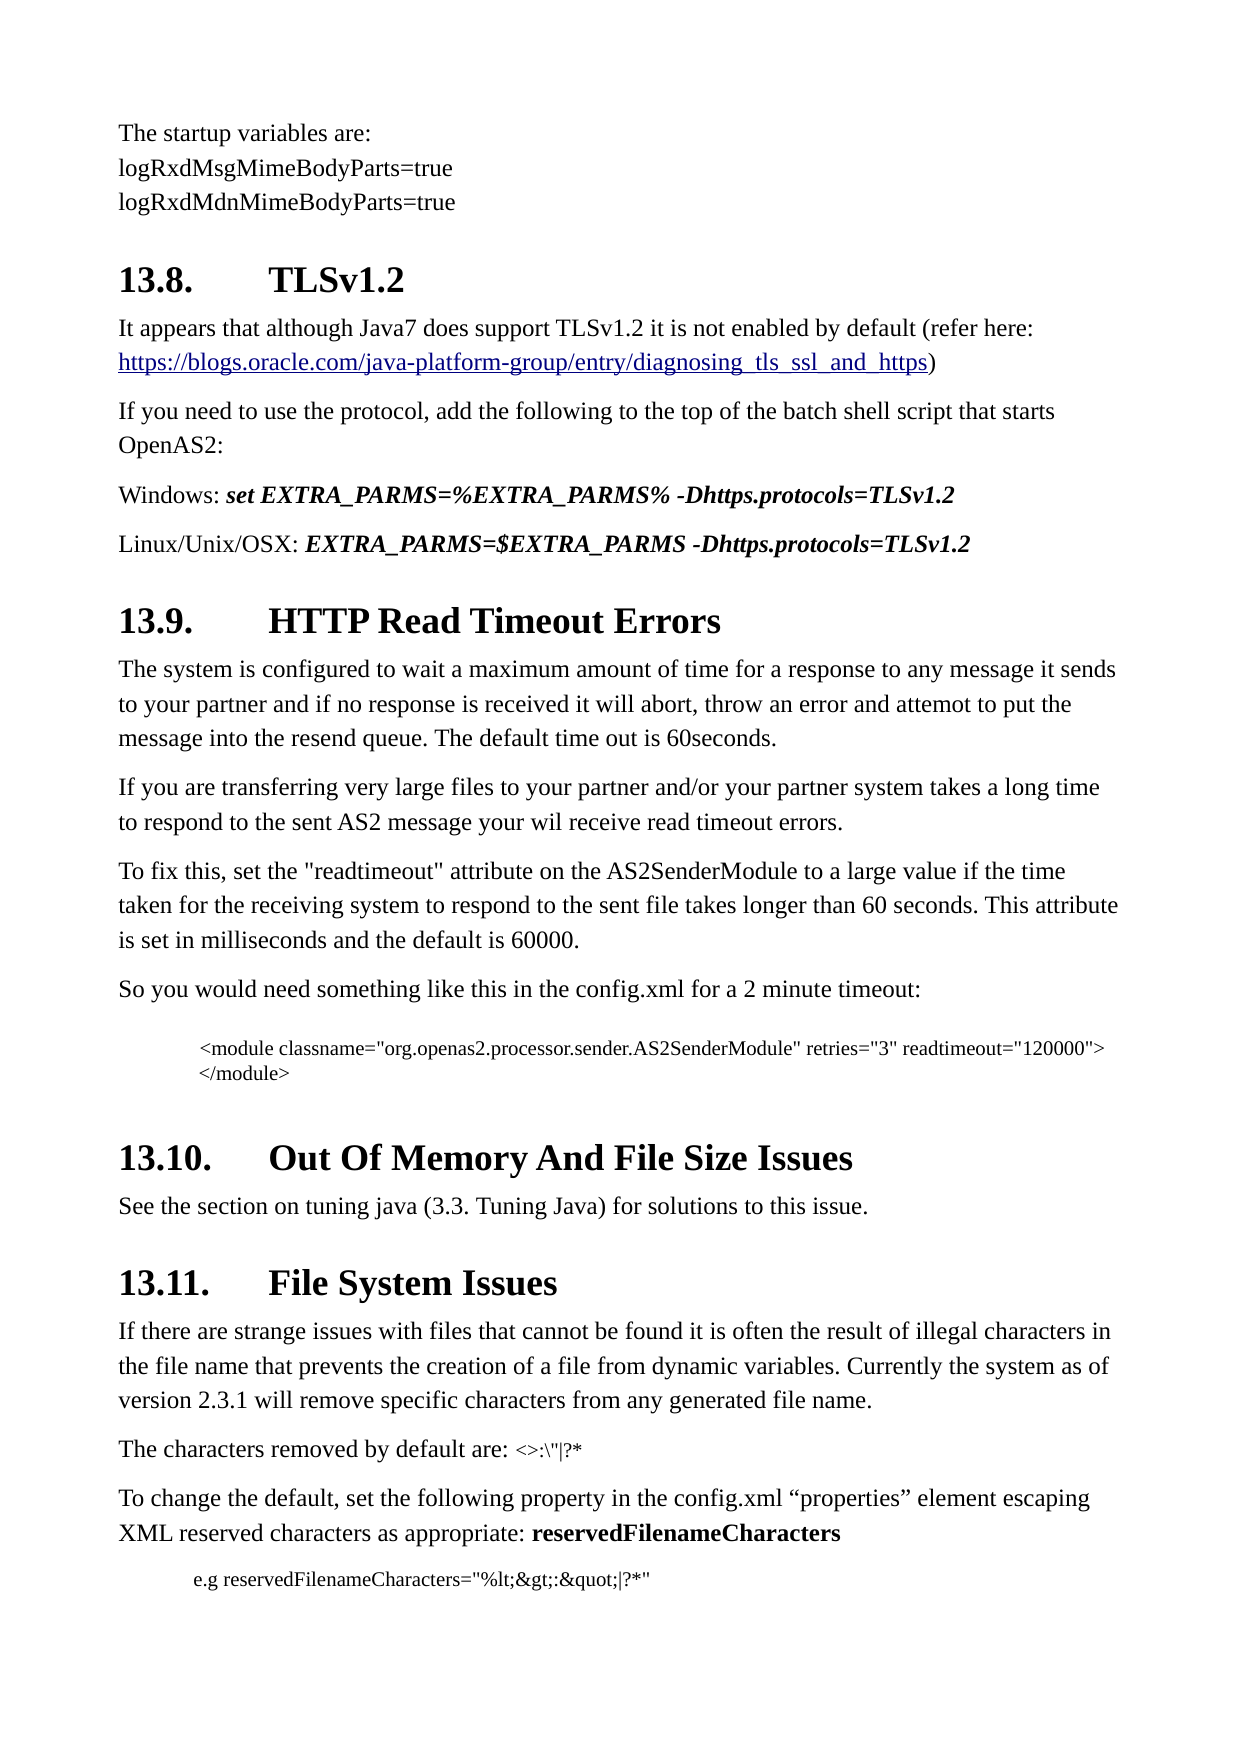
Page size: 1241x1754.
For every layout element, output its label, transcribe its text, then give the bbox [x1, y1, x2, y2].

text If you need to use the protocol, add the following to the top of the batch shell script that starts OpenAS2: [118, 396, 1122, 459]
subtitle Out Of Memory And File Size Issues [118, 1135, 1122, 1178]
text So you would need something like this in the config.xml for a 2 minute timeout: [118, 974, 1122, 1003]
text If you are transferring very large files to your partner and/or your partner system takes a long time to respond to the sent AS2 message your wil receive read timeout errors. [118, 772, 1122, 836]
text If there are strange issues with files that cannot be found it is often the result of illegal characters in the file name that prevents the creation of a file from dynamic variables. Currently the system as of version 2.3.1 will remove specific characters from any generated file name. [118, 1316, 1122, 1414]
text It appears that although Java7 does support TLSv1.2 it is not enabled by default (refer here: https://blogs.oracle.com/java-platform-group/entry/diagnosing_tls_ssl_and_https) [118, 313, 1122, 376]
subtitle TLSv1.2 [118, 257, 1122, 300]
subtitle File System Issues [118, 1261, 1122, 1304]
text See the section on tuning java (3.3Tuning Java) for solutions to this issue. [118, 1191, 1122, 1219]
text To fix this, set the "readtimeout" attribute on the AS2SenderModule to a large value if the time taken for the receiving system to respond to the sent file takes longer than 60 seconds. This attribute is set in milliseconds and the default is 60000. [118, 856, 1122, 953]
text The system is configured to wait a maximum amount of time for a response to any message it sends to your partner and if no response is received it will abort, throw an error and attemot to put the message into the resend queue. The default time out is 60seconds. [118, 654, 1122, 752]
text Windows: set EXTRA_PARMS=%EXTRA_PARMS% -Dhttps.protocols=TLSv1.2 [118, 480, 1122, 508]
subtitle HTTP Read Timeout Errors [118, 599, 1122, 642]
text e.g reservedFilenameCharacters="%lt;&gt;:&quot;|?*" [193, 1567, 1122, 1591]
text <module classname="org.openas2.processor.sender.AS2SenderModule" retries="3" readtimeout="120000"> </module> [193, 1032, 1122, 1085]
text The startup variables are: logRxdMsgMimeBodyParts=true logRxdMdnMimeBodyParts=true [118, 118, 1122, 216]
text Linux/Unix/OSX: EXTRA_PARMS=$EXTRA_PARMS -Dhttps.protocols=TLSv1.2 [118, 529, 1122, 557]
text To change the default, set the following property in the config.xml “properties” element escaping XML reserved characters as appropriate: reservedFilenameCharacters [118, 1483, 1122, 1547]
text The characters removed by default are: <>:\"|?* [118, 1434, 1122, 1463]
